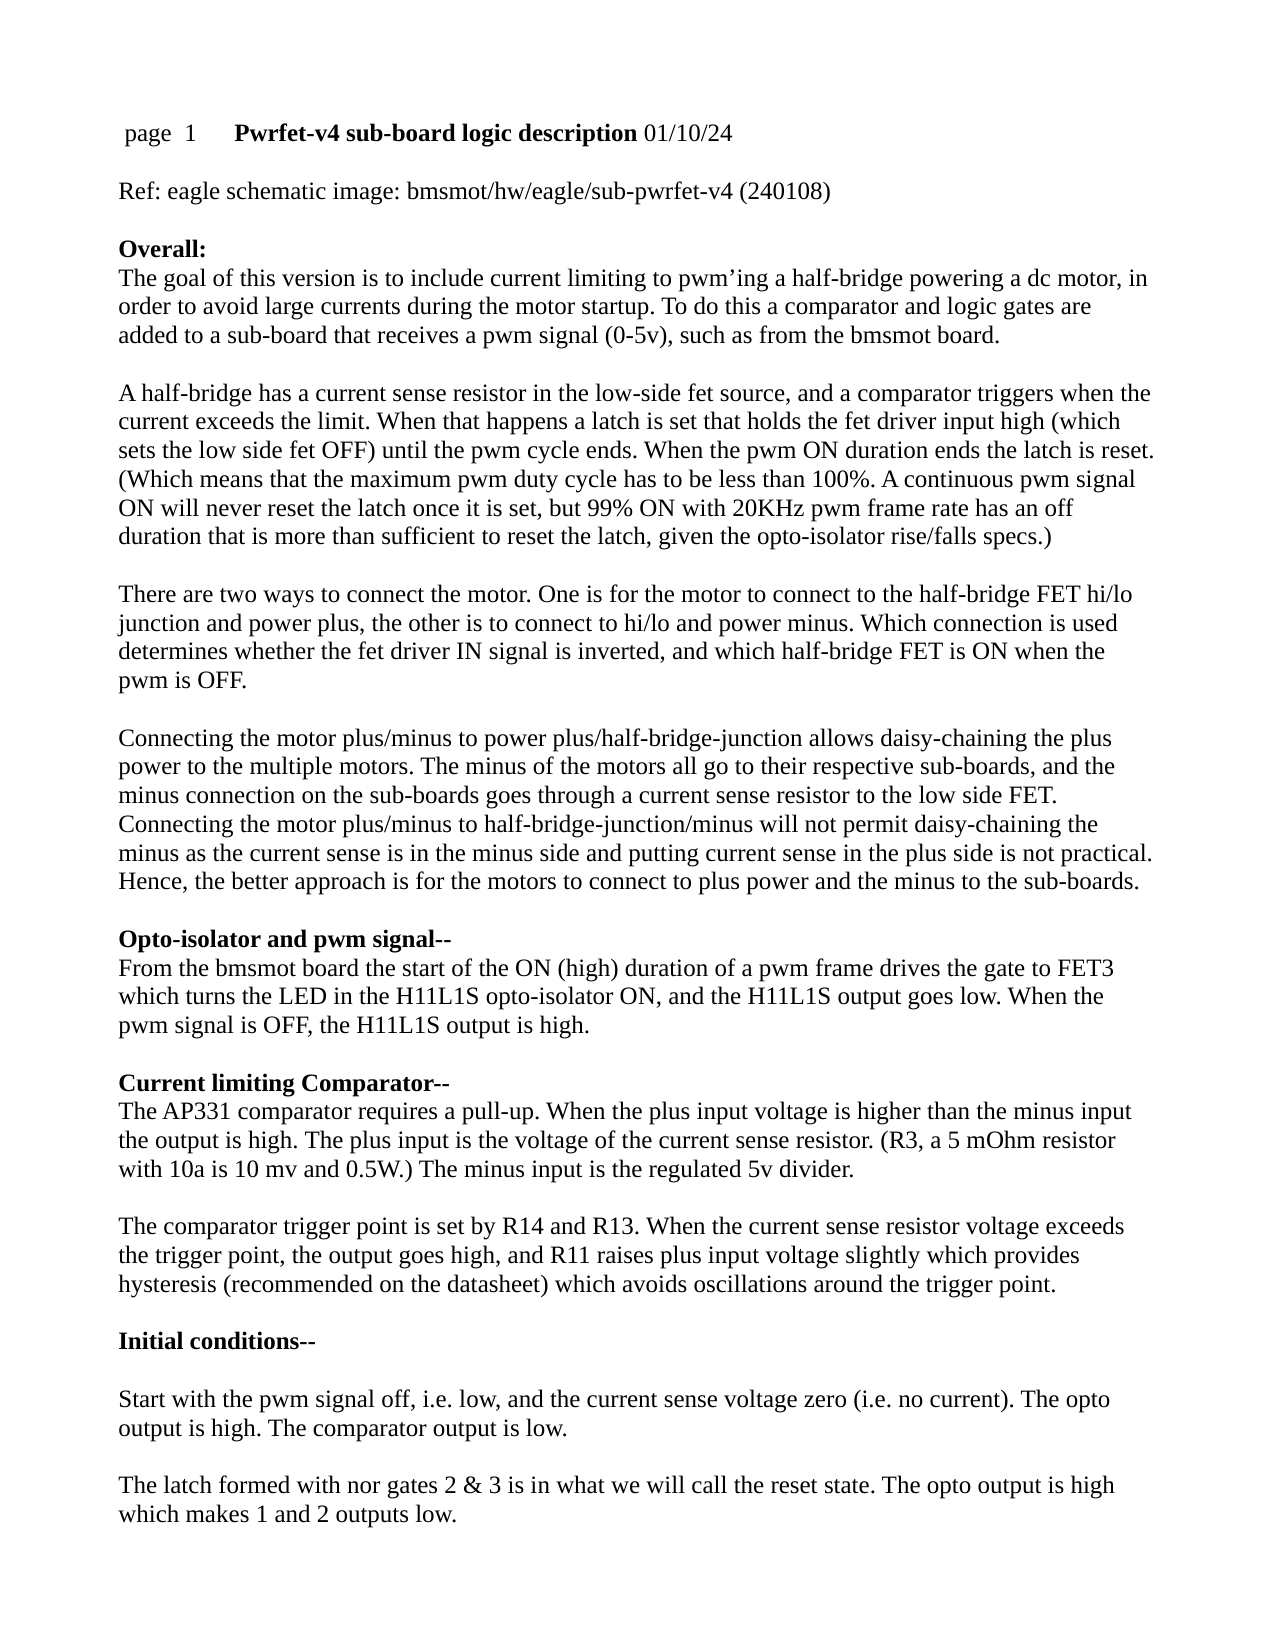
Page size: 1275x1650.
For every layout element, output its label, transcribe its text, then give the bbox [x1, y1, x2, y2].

text There are two ways to connect the motor. One is for the motor to connect to the half-bridge FET hi/lo junction and power plus, the other is to connect to hi/lo and power minus. Which connection is used determines whether the fet driver IN signal is inverted, and which half-bridge FET is ON when the pwm is OFF. [118, 579, 1157, 694]
text Current limiting Comparator-- [118, 1068, 1157, 1096]
text Overall: [118, 234, 1157, 263]
text The goal of this version is to include current limiting to pwm’ing a half-bridge powering a dc motor, in order to avoid large currents during the motor startup. To do this a comparator and logic gates are added to a sub-board that receives a pwm signal (0-5v), such as from the bmsmot board. [118, 263, 1157, 349]
text Ref: eagle schematic image: bmsmot/hw/eagle/sub-pwrfet-v4 (240108) [118, 176, 1157, 205]
text The latch formed with nor gates 2 & 3 is in what we will call the reset state. The opto output is high which makes 1 and 2 outputs low. [118, 1470, 1157, 1528]
text Opto-isolator and pwm signal-- [118, 924, 1157, 953]
text The comparator trigger point is set by R14 and R13. When the current sense resistor voltage exceeds the trigger point, the output goes high, and R11 raises plus input voltage slightly which provides hysteresis (recommended on the datasheet) which avoids oscillations around the trigger point. [118, 1211, 1157, 1298]
text Connecting the motor plus/minus to power plus/half-bridge-junction allows daisy-chaining the plus power to the multiple motors. The minus of the motors all go to their respective sub-boards, and the minus connection on the sub-boards goes through a current sense resistor to the low side FET. Connecting the motor plus/minus to half-bridge-junction/minus will not permit daisy-chaining the minus as the current sense is in the minus side and putting current sense in the plus side is not practical. Hence, the better approach is for the motors to connect to plus power and the minus to the sub-boards. [118, 723, 1157, 895]
text The AP331 comparator requires a pull-up. When the plus input voltage is higher than the minus input the output is high. The plus input is the voltage of the current sense resistor. (R3, a 5 mOhm resistor with 10a is 10 mv and 0.5W.) The minus input is the regulated 5v divider. [118, 1096, 1157, 1183]
text A half-bridge has a current sense resistor in the low-side fet source, and a comparator triggers when the current exceeds the limit. When that happens a latch is set that holds the fet driver input high (which sets the low side fet OFF) until the pwm cycle ends. When the pwm ON duration ends the latch is reset. (Which means that the maximum pwm duty cycle has to be less than 100%. A continuous pwm signal ON will never reset the latch once it is set, but 99% ON with 20KHz pwm frame rate has an off duration that is more than sufficient to reset the latch, given the opto-isolator rise/falls specs.) [118, 378, 1157, 550]
text Initial conditions-- [118, 1326, 1157, 1355]
text From the bmsmot board the start of the ON (high) duration of a pwm frame drives the gate to FET3 which turns the LED in the H11L1S opto-isolator ON, and the H11L1S output goes low. When the pwm signal is OFF, the H11L1S output is high. [118, 953, 1157, 1039]
text Start with the pwm signal off, i.e. low, and the current sense voltage zero (i.e. no current). The opto output is high. The comparator output is low. [118, 1384, 1157, 1441]
